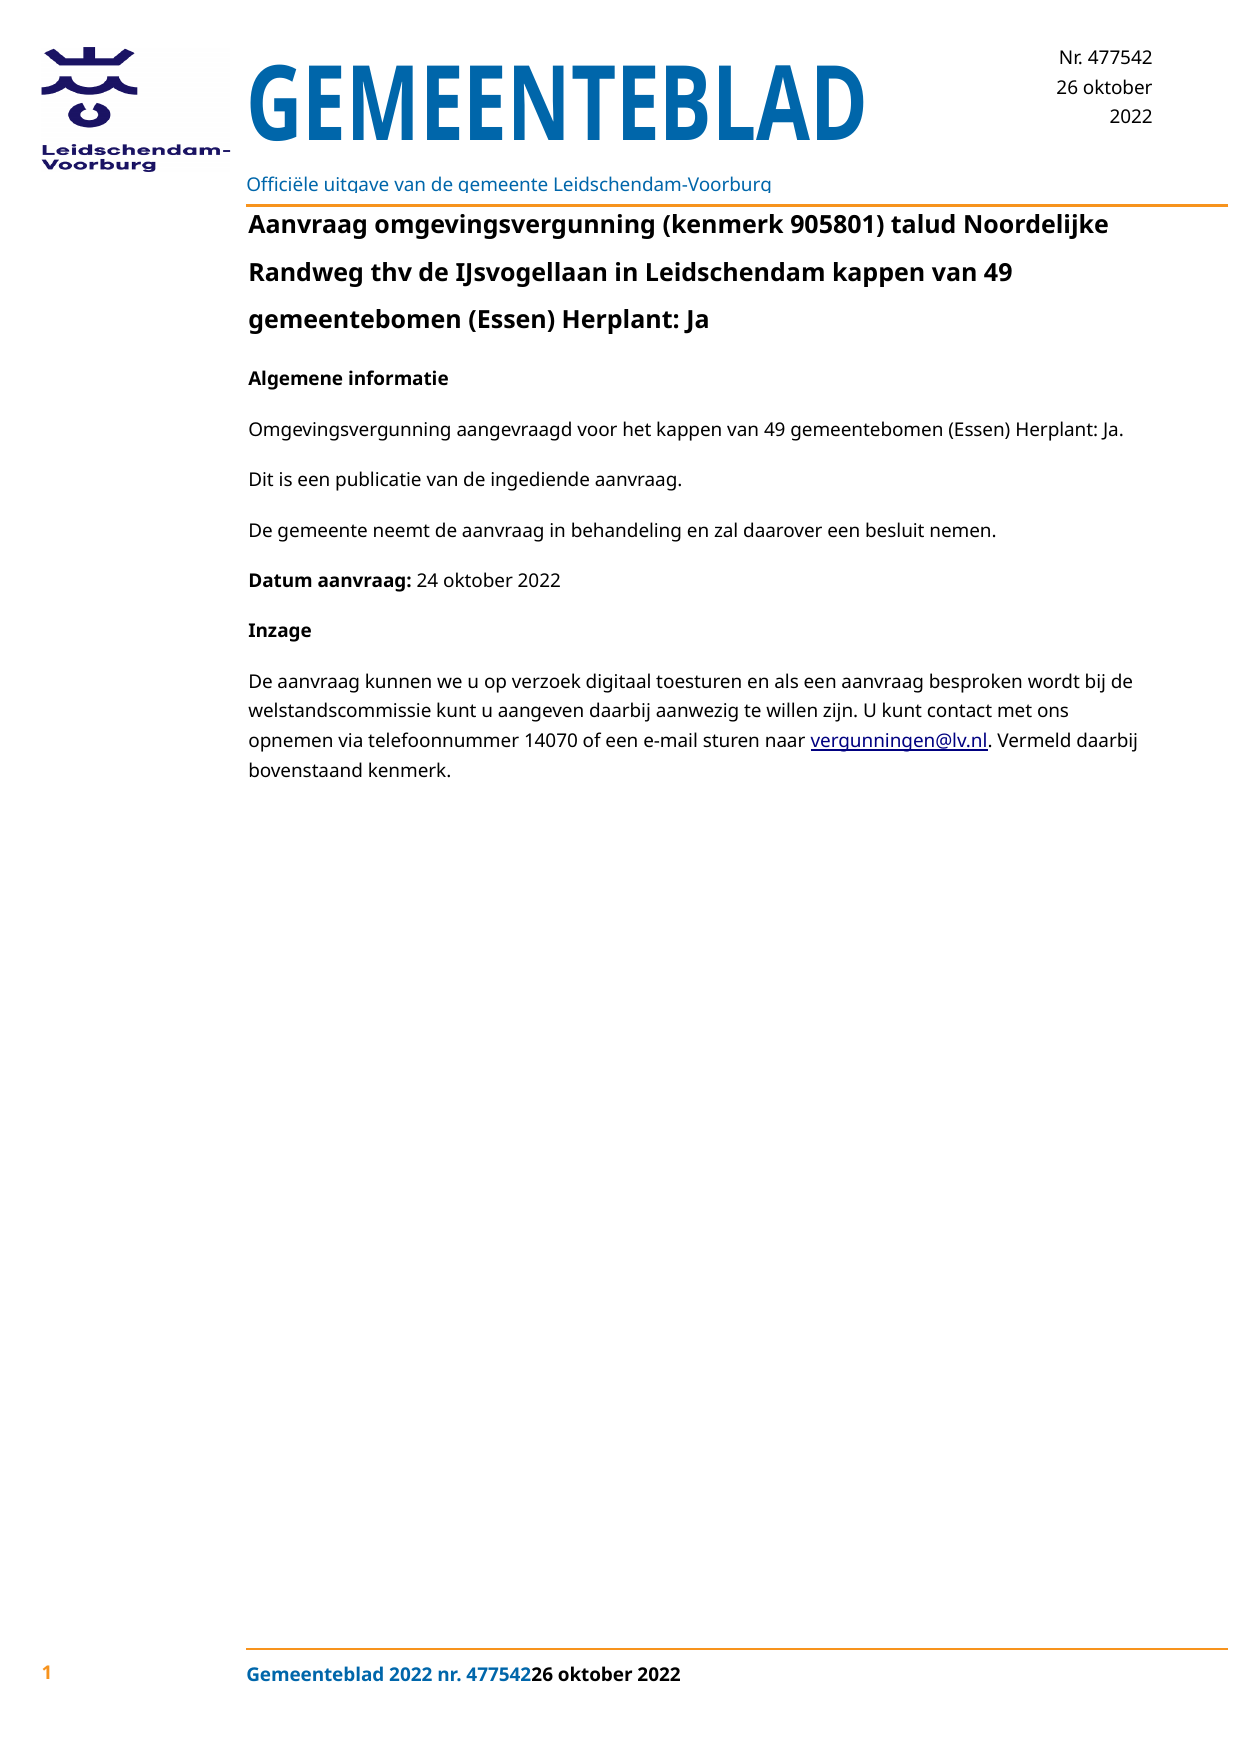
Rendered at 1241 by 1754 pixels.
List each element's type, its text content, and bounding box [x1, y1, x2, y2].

text Dit is een publicatie van de ingediende aanvraag. [248, 466, 1152, 492]
picture [41, 47, 231, 172]
text Aanvraag omgevingsvergunning (kenmerk 905801) talud Noordelijke Randweg thv de IJsvogellaan in Leidschendam kappen van 49 gemeentebomen (Essen) Herplant: Ja [248, 207, 1152, 336]
text Inzage [248, 618, 1152, 643]
text Omgevingsvergunning aangevraagd voor het kappen van 49 gemeentebomen (Essen) Herplant: Ja. [248, 416, 1152, 442]
text De aanvraag kunnen we u op verzoek digitaal toesturen en als een aanvraag besproken wordt bij de welstandscommissie kunt u aangeven daarbij aanwezig te willen zijn. U kunt contact met ons opnemen via telefoonnummer 14070 of een e-mail sturen naar vergunningen@lv.nl. Vermeld daarbij bovenstaand kenmerk. [248, 668, 1152, 782]
text Algemene informatie [248, 366, 1152, 391]
text Datum aanvraag: 24 oktober 2022 [248, 567, 1152, 593]
text De gemeente neemt de aanvraag in behandeling en zal daarover een besluit nemen. [248, 517, 1152, 542]
